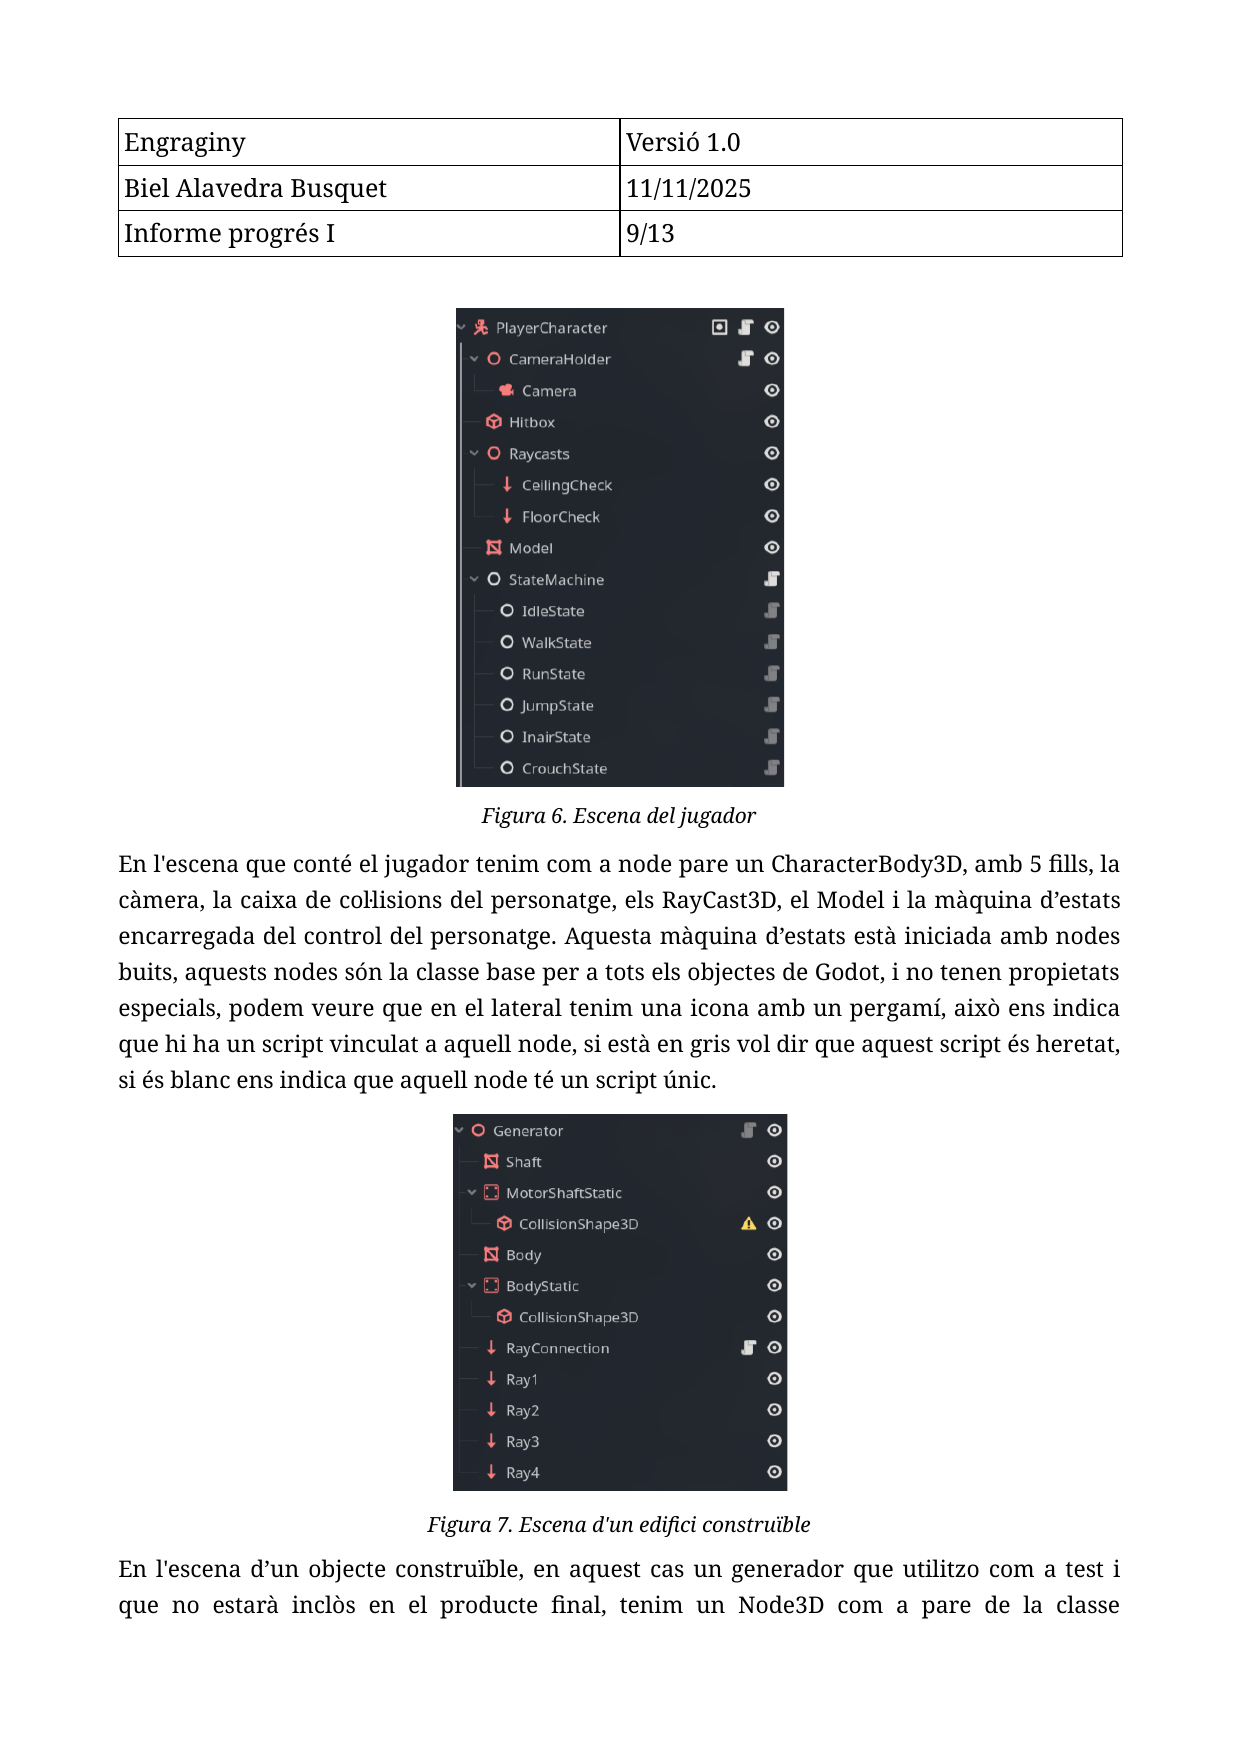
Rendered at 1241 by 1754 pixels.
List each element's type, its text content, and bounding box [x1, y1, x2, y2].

picture [456, 308, 785, 787]
text Figura 7. Escena d'un edifici construïble [118, 1510, 1122, 1538]
picture [453, 1114, 788, 1491]
text En l'escena que conté el jugador tenim com a node pare un CharacterBody3D, amb 5 fills, la càmera, la caixa de col·lisions del personatge, els RayCast3D, el Model i la màquina d’estats encarregada del control del personatge. Aquesta màquina d’estats està iniciada amb nodes buits, aquests nodes són la classe base per a tots els objectes de Godot, i no tenen propietats especials, podem veure que en el lateral tenim una icona amb un pergamí, això ens indica que hi ha un script vinculat a aquell node, si està en gris vol dir que aquest script és heretat, si és blanc ens indica que aquell node té un script únic. [118, 848, 1122, 1095]
text Figura 6. Escena del jugador [118, 801, 1122, 830]
text En l'escena d’un objecte construïble, en aquest cas un generador que utilitzo com a test i que no estarà inclòs en el producte final, tenim un Node3D com a pare de la classe [118, 1553, 1122, 1620]
